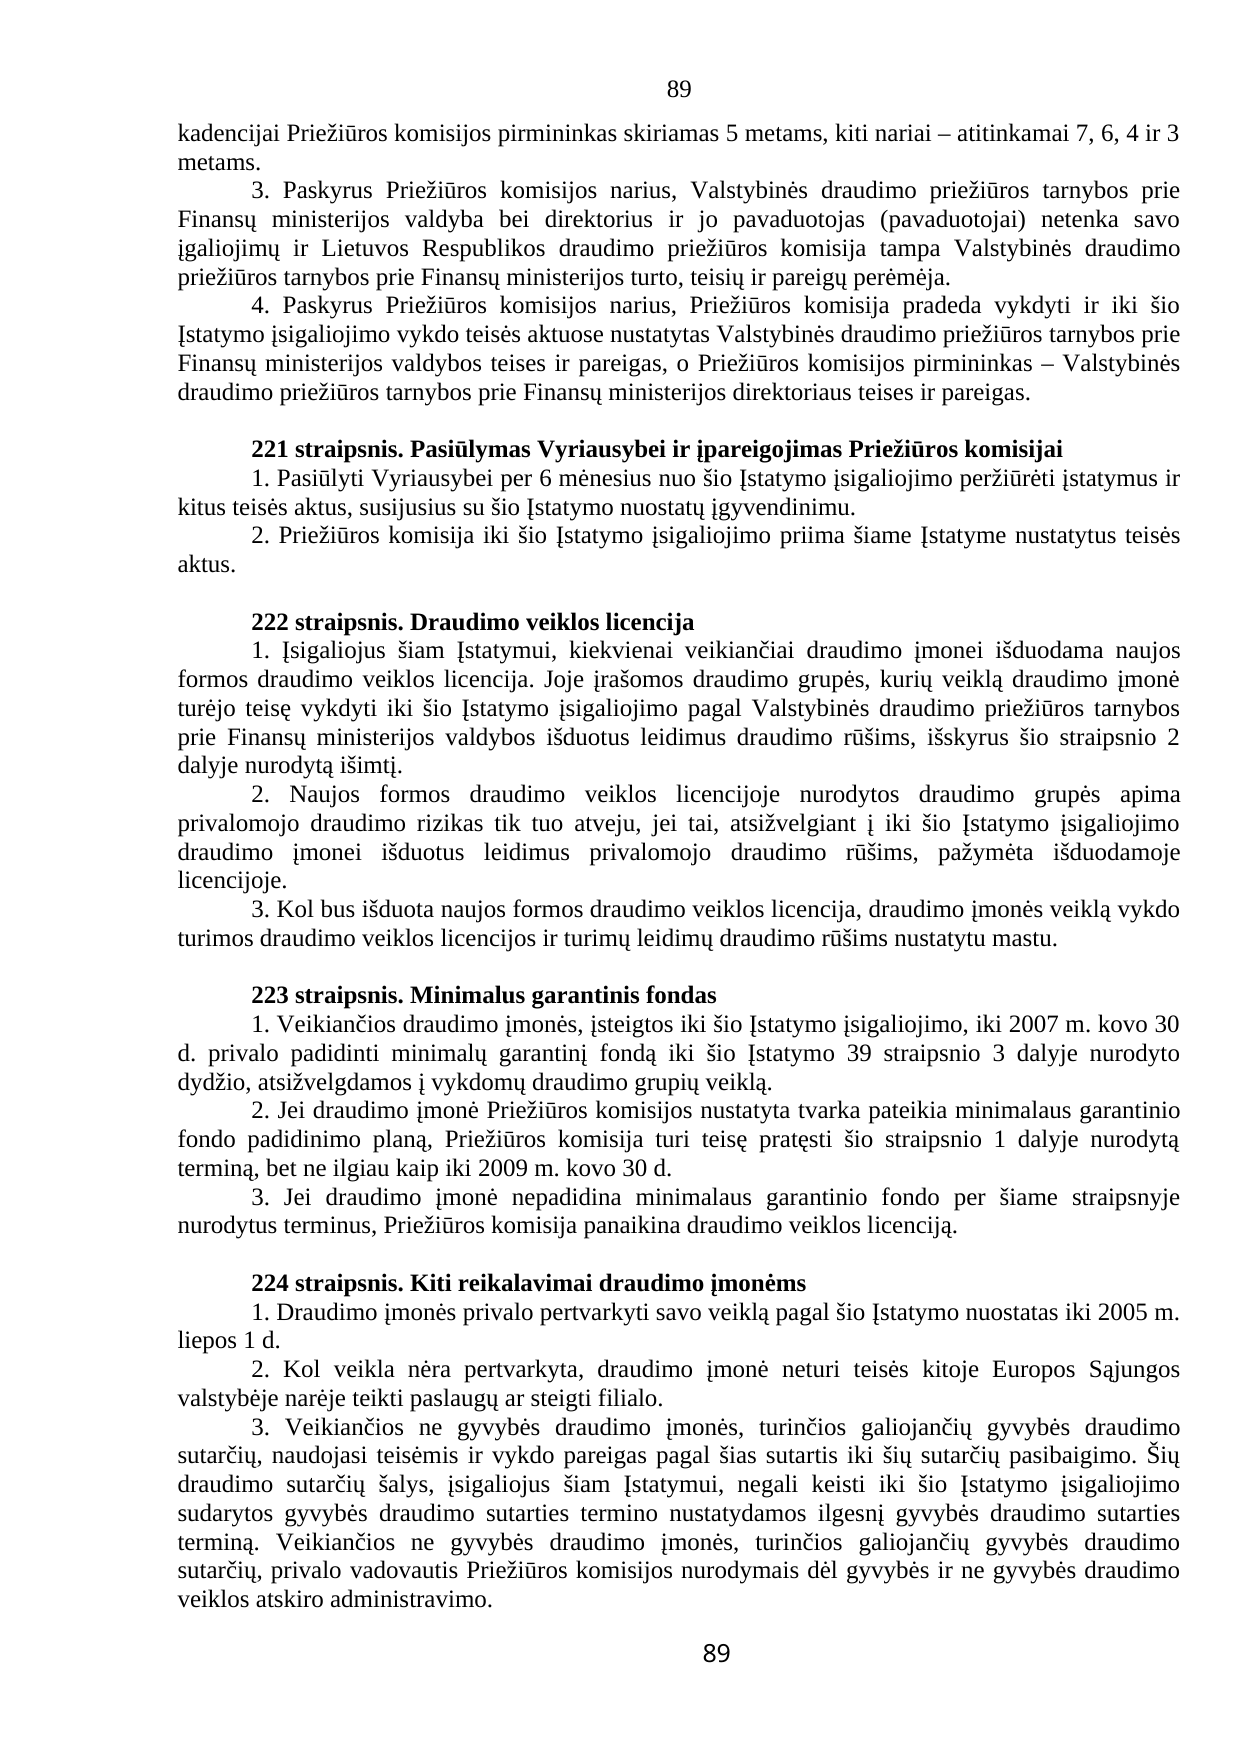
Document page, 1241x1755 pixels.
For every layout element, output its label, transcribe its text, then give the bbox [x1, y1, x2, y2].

text 3. Jei draudimo įmonė nepadidina minimalaus garantinio fondo per šiame straipsnyje nurodytus terminus, Priežiūros komisija panaikina draudimo veiklos licenciją. [177, 1182, 1181, 1239]
text 3. Veikiančios ne gyvybės draudimo įmonės, turinčios galiojančių gyvybės draudimo sutarčių, naudojasi teisėmis ir vykdo pareigas pagal šias sutartis iki šių sutarčių pasibaigimo. Šių draudimo sutarčių šalys, įsigaliojus šiam Įstatymui, negali keisti iki šio Įstatymo įsigaliojimo sudarytos gyvybės draudimo sutarties termino nustatydamos ilgesnį gyvybės draudimo sutarties terminą. Veikiančios ne gyvybės draudimo įmonės, turinčios galiojančių gyvybės draudimo sutarčių, privalo vadovautis Priežiūros komisijos nurodymais dėl gyvybės ir ne gyvybės draudimo veiklos atskiro administravimo. [177, 1412, 1181, 1613]
text 223 straipsnis. Minimalus garantinis fondas [177, 981, 1181, 1009]
text kadencijai Priežiūros komisijos pirmininkas skiriamas 5 metams, kiti nariai – atitinkamai 7, 6, 4 ir 3 metams. [177, 118, 1181, 176]
text 3. Kol bus išduota naujos formos draudimo veiklos licencija, draudimo įmonės veiklą vykdo turimos draudimo veiklos licencijos ir turimų leidimų draudimo rūšims nustatytu mastu. [177, 894, 1181, 952]
text 2. Priežiūros komisija iki šio Įstatymo įsigaliojimo priima šiame Įstatyme nustatytus teisės aktus. [177, 521, 1181, 578]
text 221 straipsnis. Pasiūlymas Vyriausybei ir įpareigojimas Priežiūros komisijai [251, 434, 1181, 463]
text 222 straipsnis. Draudimo veiklos licencija [177, 607, 1181, 636]
text 4. Paskyrus Priežiūros komisijos narius, Priežiūros komisija pradeda vykdyti ir iki šio Įstatymo įsigaliojimo vykdo teisės aktuose nustatytas Valstybinės draudimo priežiūros tarnybos prie Finansų ministerijos valdybos teises ir pareigas, o Priežiūros komisijos pirmininkas – Valstybinės draudimo priežiūros tarnybos prie Finansų ministerijos direktoriaus teises ir pareigas. [177, 291, 1181, 406]
text 1. Draudimo įmonės privalo pertvarkyti savo veiklą pagal šio Įstatymo nuostatas iki 2005 m. liepos 1 d. [177, 1297, 1181, 1354]
text 1. Pasiūlyti Vyriausybei per 6 mėnesius nuo šio Įstatymo įsigaliojimo peržiūrėti įstatymus ir kitus teisės aktus, susijusius su šio Įstatymo nuostatų įgyvendinimu. [177, 463, 1181, 521]
text 3. Paskyrus Priežiūros komisijos narius, Valstybinės draudimo priežiūros tarnybos prie Finansų ministerijos valdyba bei direktorius ir jo pavaduotojas (pavaduotojai) netenka savo įgaliojimų ir Lietuvos Respublikos draudimo priežiūros komisija tampa Valstybinės draudimo priežiūros tarnybos prie Finansų ministerijos turto, teisių ir pareigų perėmėja. [177, 176, 1181, 291]
text 1. Įsigaliojus šiam Įstatymui, kiekvienai veikiančiai draudimo įmonei išduodama naujos formos draudimo veiklos licencija. Joje įrašomos draudimo grupės, kurių veiklą draudimo įmonė turėjo teisę vykdyti iki šio Įstatymo įsigaliojimo pagal Valstybinės draudimo priežiūros tarnybos prie Finansų ministerijos valdybos išduotus leidimus draudimo rūšims, išskyrus šio straipsnio 2 dalyje nurodytą išimtį. [177, 636, 1181, 779]
text 224 straipsnis. Kiti reikalavimai draudimo įmonėms [177, 1268, 1181, 1297]
text 2. Naujos formos draudimo veiklos licencijoje nurodytos draudimo grupės apima privalomojo draudimo rizikas tik tuo atveju, jei tai, atsižvelgiant į iki šio Įstatymo įsigaliojimo draudimo įmonei išduotus leidimus privalomojo draudimo rūšims, pažymėta išduodamoje licencijoje. [177, 779, 1181, 894]
text 2. Jei draudimo įmonė Priežiūros komisijos nustatyta tvarka pateikia minimalaus garantinio fondo padidinimo planą, Priežiūros komisija turi teisę pratęsti šio straipsnio 1 dalyje nurodytą terminą, bet ne ilgiau kaip iki 2009 m. kovo 30 d. [177, 1096, 1181, 1182]
text 1. Veikiančios draudimo įmonės, įsteigtos iki šio Įstatymo įsigaliojimo, iki 2007 m. kovo 30 d. privalo padidinti minimalų garantinį fondą iki šio Įstatymo 39 straipsnio 3 dalyje nurodyto dydžio, atsižvelgdamos į vykdomų draudimo grupių veiklą. [177, 1009, 1181, 1096]
text 2. Kol veikla nėra pertvarkyta, draudimo įmonė neturi teisės kitoje Europos Sąjungos valstybėje narėje teikti paslaugų ar steigti filialo. [177, 1354, 1181, 1412]
